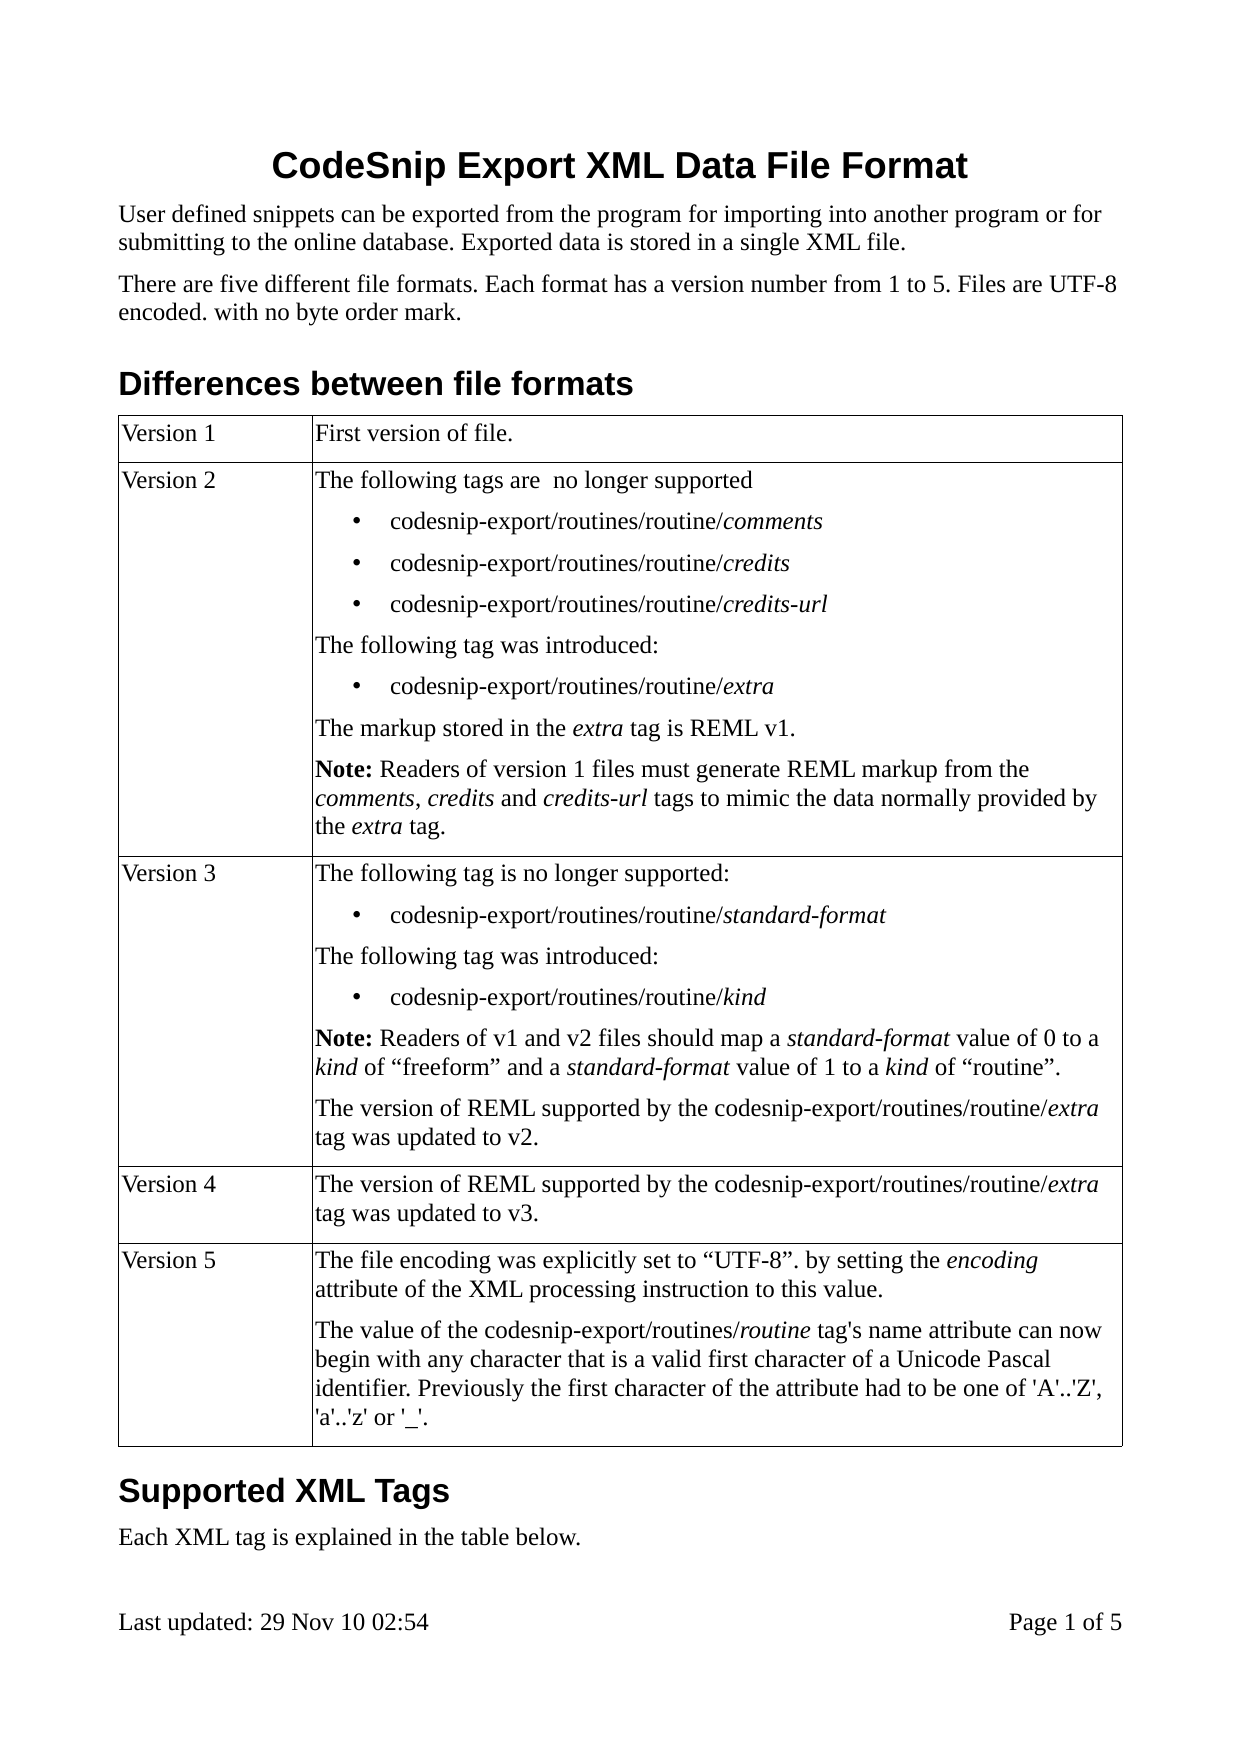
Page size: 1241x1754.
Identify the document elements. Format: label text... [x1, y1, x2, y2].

table_header First version of file. [313, 416, 1122, 462]
table_cell Version 2 [119, 463, 312, 856]
table_cell The version of REML supported by the codesnip-export/routines/routine/extra tag was updated to v3. [313, 1167, 1122, 1242]
title CodeSnip Export XML Data File Format [118, 143, 1122, 186]
table_cell Version 5 [119, 1244, 312, 1446]
subtitle Differences between file formats [118, 364, 1122, 402]
text Each XML tag is explained in the table below. [118, 1522, 1122, 1551]
table_cell Version 4 [119, 1167, 312, 1242]
table_cell The following tags are no longer supported codesnip-export/routines/routine/comments codesnip-export/routines/routine/credits codesnip-export/routines/routine/credits-url The following tag was introduced: codesnip-export/routines/routine/extra The markup stored in the extra tag is REML v1. Note: Readers of version 1 files must generate REML markup from the comments, credits and credits-url tags to mimic the data normally provided by the extra tag. [313, 463, 1122, 856]
table_header Version 1 [119, 416, 312, 462]
table_cell The following tag is no longer supported: codesnip-export/routines/routine/standard-format The following tag was introduced: codesnip-export/routines/routine/kind Note: Readers of v1 and v2 files should map a standard-format value of 0 to a kind of “freeform” and a standard-format value of 1 to a kind of “routine”. The version of REML supported by the codesnip-export/routines/routine/extra tag was updated to v2. [313, 857, 1122, 1166]
table_cell Version 3 [119, 857, 312, 1166]
table_cell The file encoding was explicitly set to “UTF-8”. by setting the encoding attribute of the XML processing instruction to this value. The value of the codesnip-export/routines/routine tag's name attribute can now begin with any character that is a valid first character of a Unicode Pascal identifier. Previously the first character of the attribute had to be one of 'A'..'Z', 'a'..'z' or '_'. [313, 1244, 1122, 1446]
text User defined snippets can be exported from the program for importing into another program or for submitting to the online database. Exported data is stored in a single XML file. [118, 199, 1122, 256]
text There are five different file formats. Each format has a version number from 1 to 5. Files are UTF-8 encoded. with no byte order mark. [118, 269, 1122, 326]
subtitle Supported XML Tags [118, 1471, 1122, 1509]
